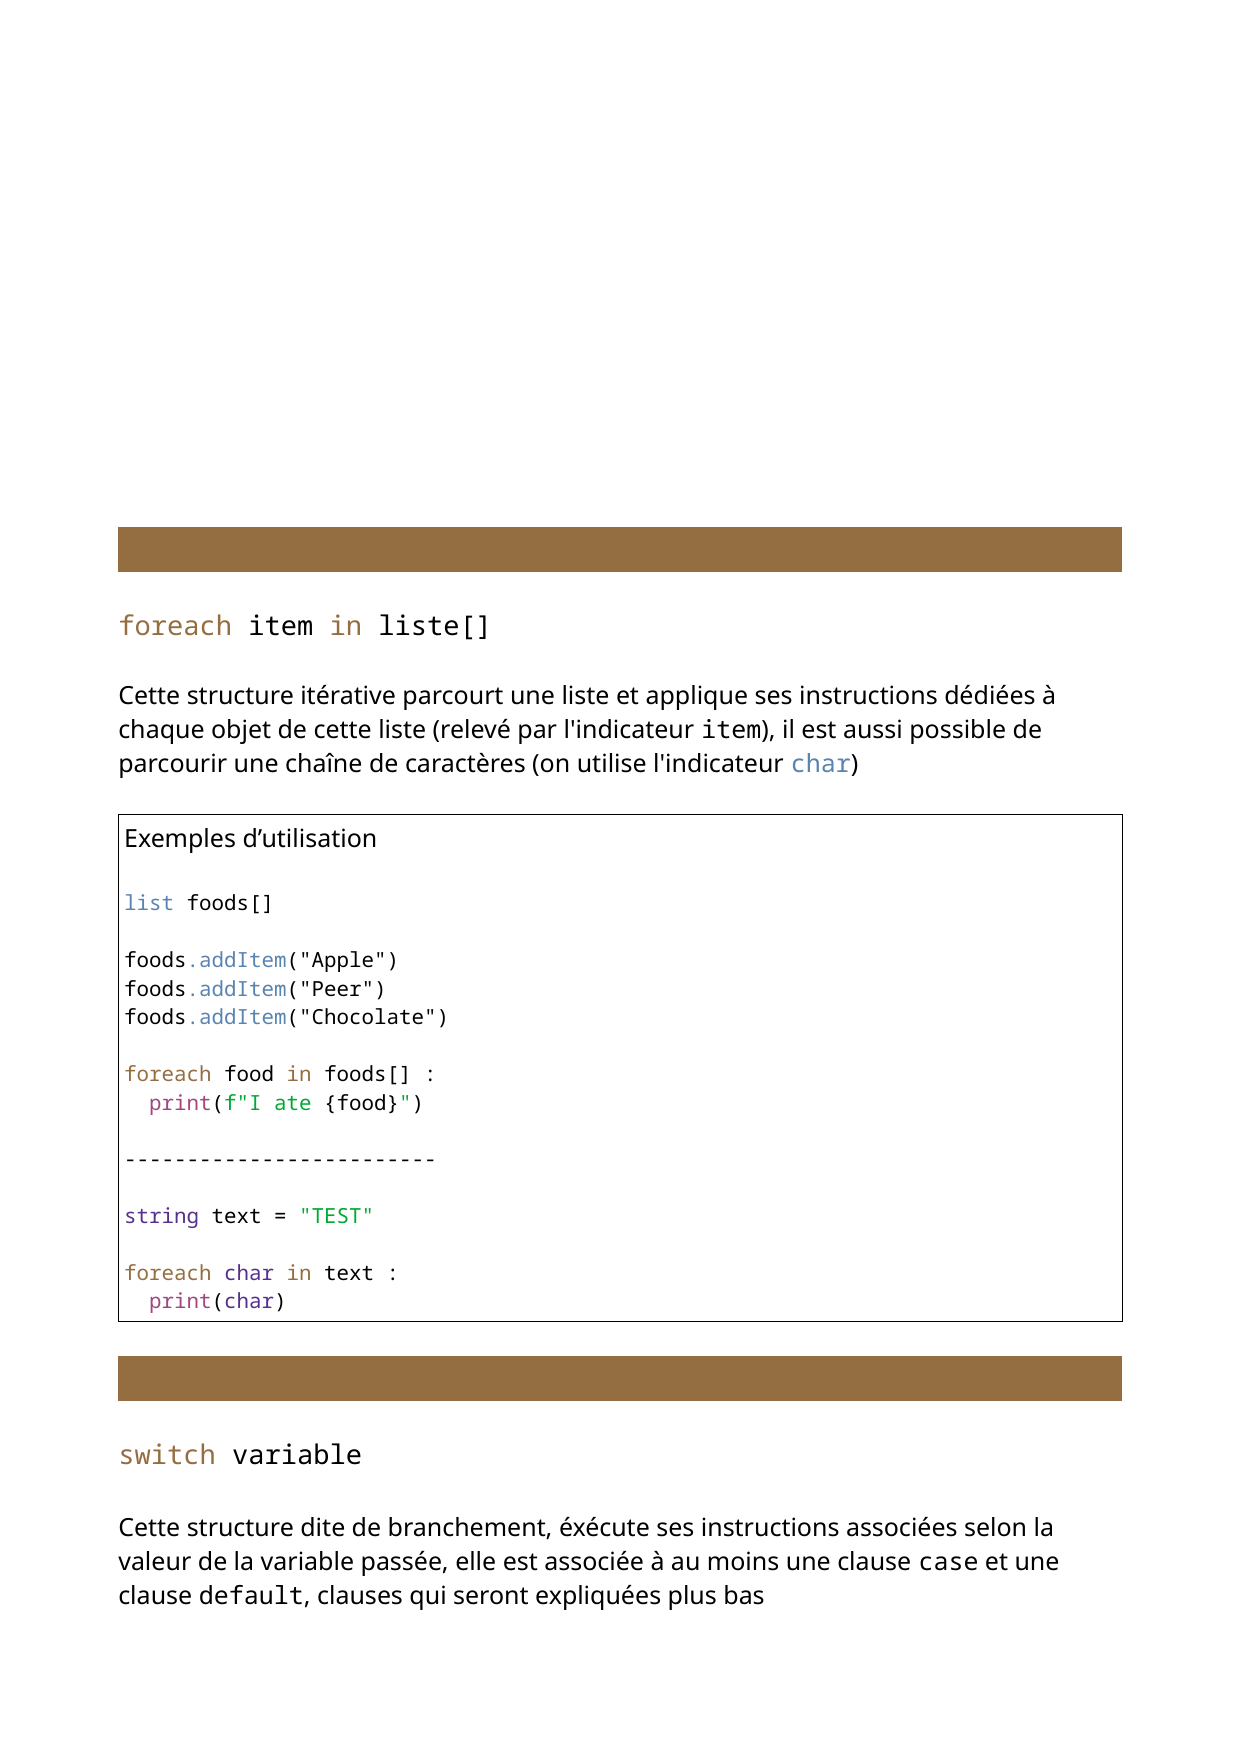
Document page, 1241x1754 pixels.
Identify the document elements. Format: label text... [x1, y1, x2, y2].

text Cette structure itérative parcourt une liste et applique ses instructions dédiées à chaque objet de cette liste (relevé par l'indicateur item), il est aussi possible de parcourir une chaîne de caractères (on utilise l'indicateur char) [118, 677, 1122, 779]
text foreach item in liste[] [118, 606, 1122, 643]
table_header [118, 527, 1122, 572]
text Cette structure dite de branchement, éxécute ses instructions associées selon la valeur de la variable passée, elle est associée à au moins une clause case et une clause default, clauses qui seront expliquées plus bas [118, 1509, 1122, 1611]
text switch variable [118, 1436, 1122, 1472]
table_header Exemples d’utilisation list foods[] foods.addItem("Apple") foods.addItem("Peer") foods.addItem("Chocolate") foreach food in foods[] : print(f"I ate {food}") ------------------------- string text = "TEST" foreach char in text : print(char) [119, 815, 1122, 1321]
table_header [118, 1356, 1122, 1401]
